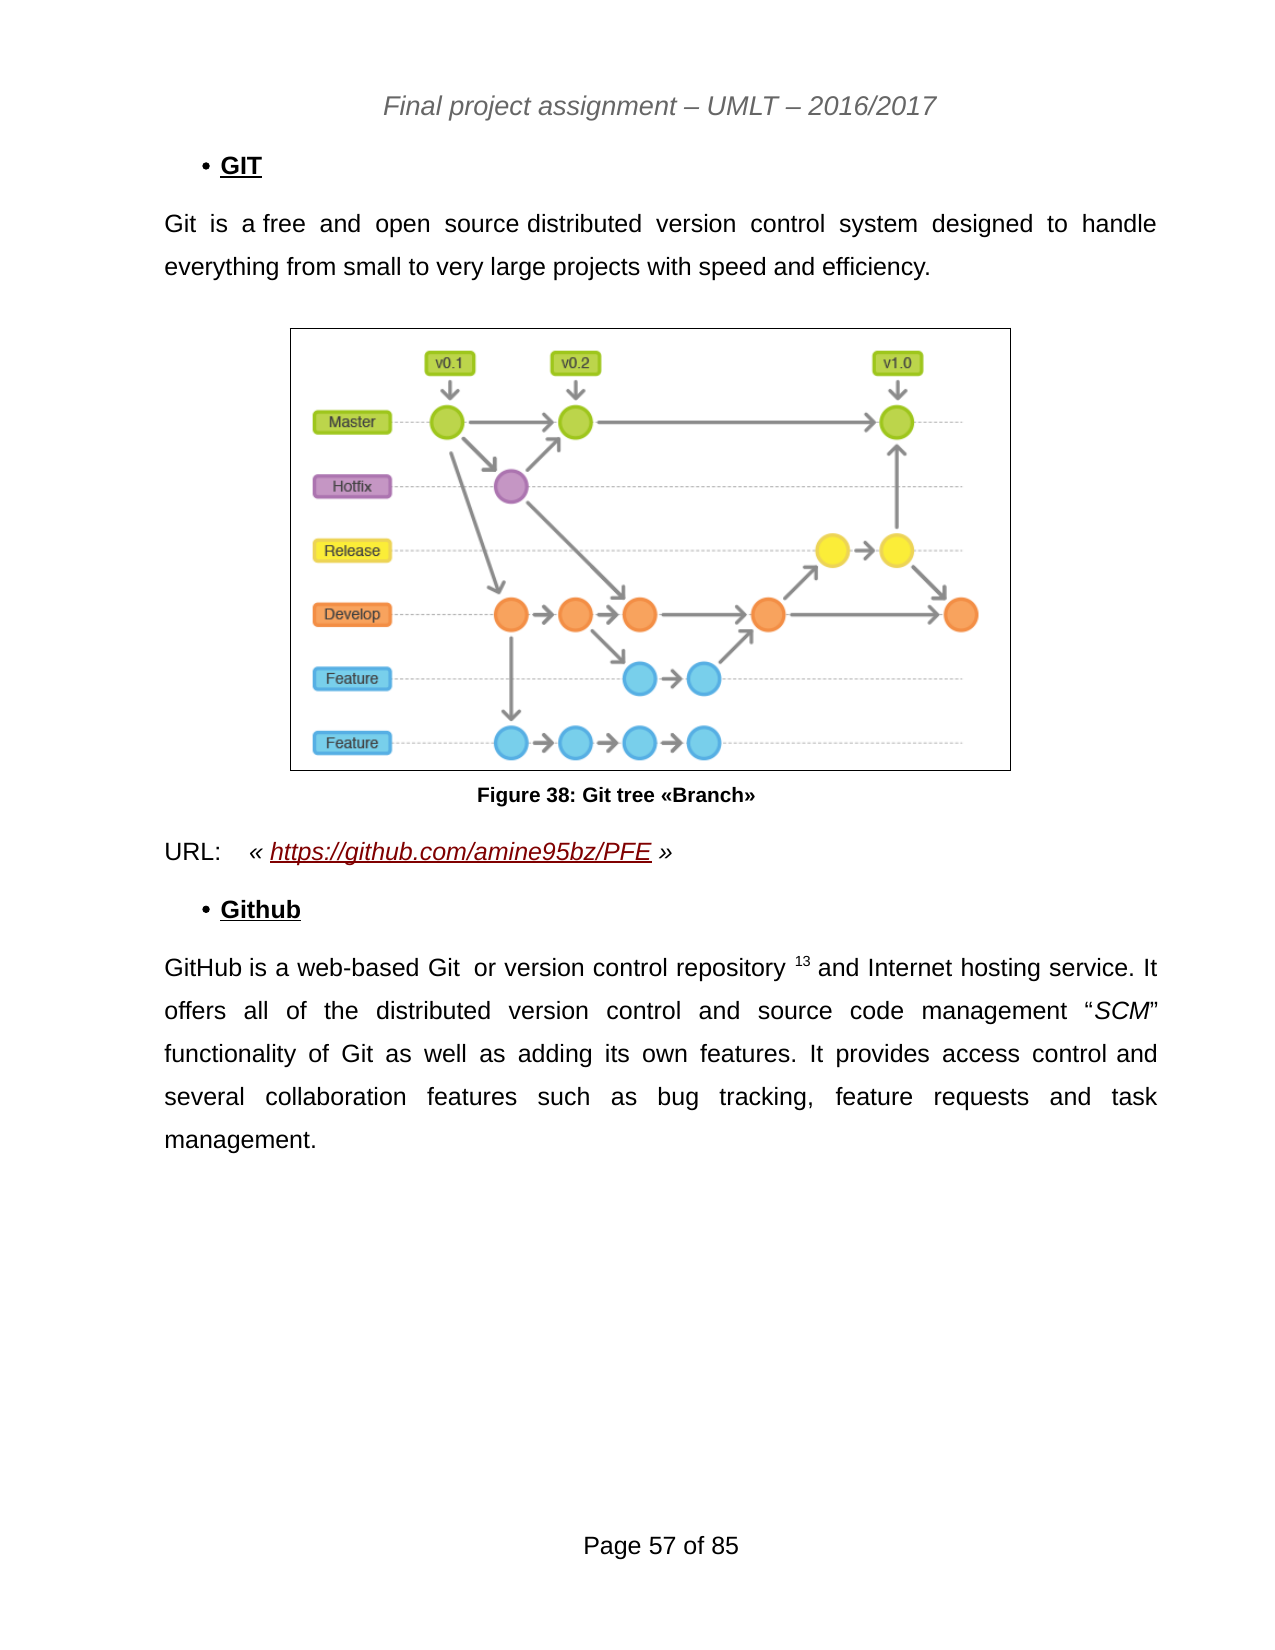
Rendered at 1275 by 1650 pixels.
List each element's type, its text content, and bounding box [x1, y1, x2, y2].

text Figure 38: Git tree «Branch» [164, 768, 1158, 806]
picture [292, 330, 1008, 768]
list GIT [202, 151, 1158, 180]
text URL: « https://github.com/amine95bz/PFE » [164, 836, 1158, 865]
text GitHub is a web-based Git or version control repository 13 and Internet hosting service. It offers all of the distributed version control and source code management “SCM” functionality of Git as well as adding its own features. It provides access control and several collaboration features such as bug tracking, feature requests and task management. [164, 953, 1158, 1154]
list Github [202, 894, 1158, 923]
text Git is a free and open source distributed version control system designed to handle everything from small to very large projects with speed and efficiency. [164, 209, 1158, 281]
